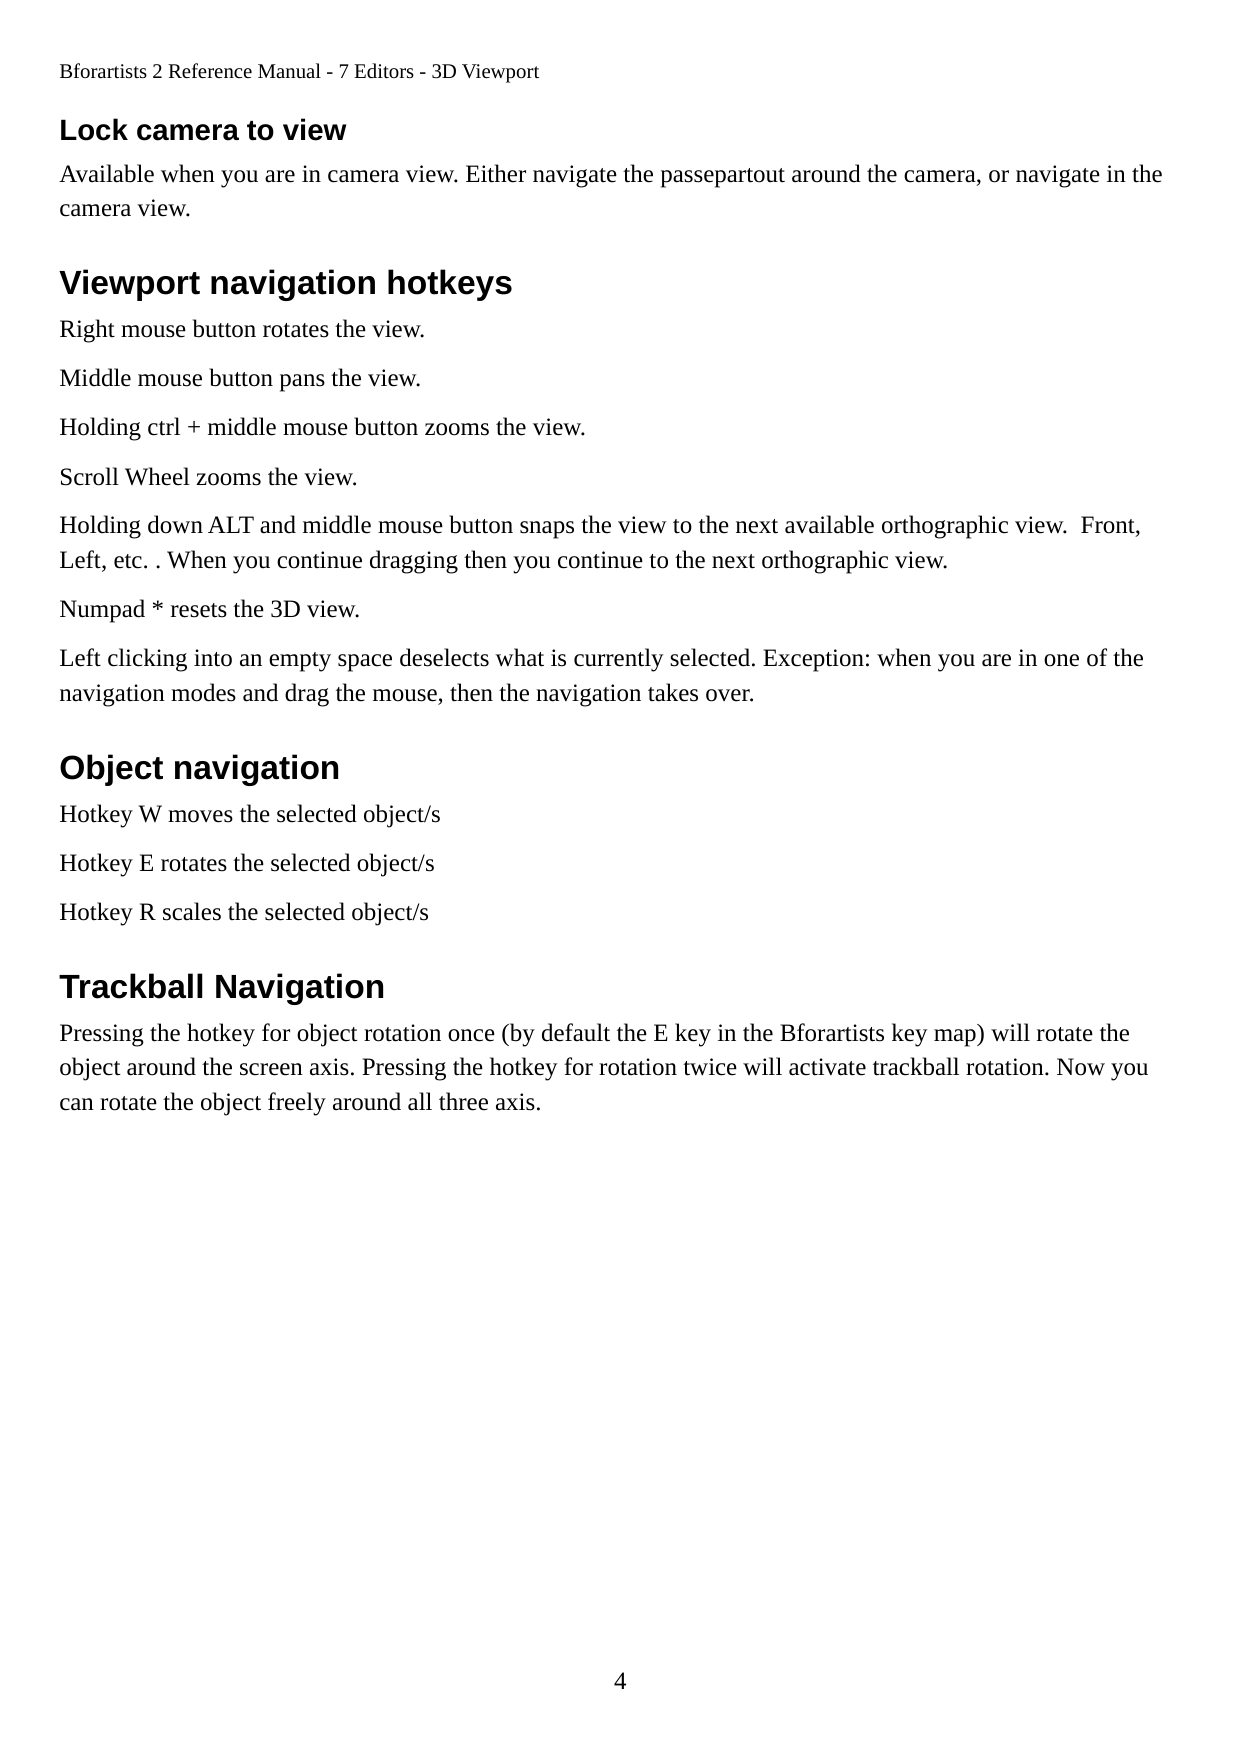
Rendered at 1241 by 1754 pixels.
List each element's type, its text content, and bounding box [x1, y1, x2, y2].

text Pressing the hotkey for object rotation once (by default the E key in the Bforartists key map) will rotate the object around the screen axis. Pressing the hotkey for rotation twice will activate trackball rotation. Now you can rotate the object freely around all three axis. [59, 1018, 1181, 1116]
text Right mouse button rotates the view. [59, 314, 1181, 343]
text Middle mouse button pans the view. [59, 363, 1181, 392]
text Hotkey R scales the selected object/s [59, 897, 1181, 926]
text Left clicking into an empty space deselects what is currently selected. Exception: when you are in one of the navigation modes and drag the mouse, then the navigation takes over. [59, 643, 1181, 706]
text Hotkey W moves the selected object/s [59, 799, 1181, 827]
subtitle Lock camera to view [59, 113, 1181, 146]
subtitle Trackball Navigation [59, 967, 1181, 1005]
text Scroll Wheel zooms the view. [59, 462, 1181, 490]
subtitle Object navigation [59, 748, 1181, 786]
text Available when you are in camera view. Either navigate the passepartout around the camera, or navigate in the camera view. [59, 159, 1181, 222]
text Numpad * resets the 3D view. [59, 594, 1181, 623]
text Hotkey E rotates the selected object/s [59, 848, 1181, 877]
text Holding down ALT and middle mouse button snaps the view to the next available orthographic view. Front, Left, etc. . When you continue dragging then you continue to the next orthographic view. [59, 511, 1181, 574]
subtitle Viewport navigation hotkeys [59, 263, 1181, 302]
text Holding ctrl + middle mouse button zooms the view. [59, 412, 1181, 441]
